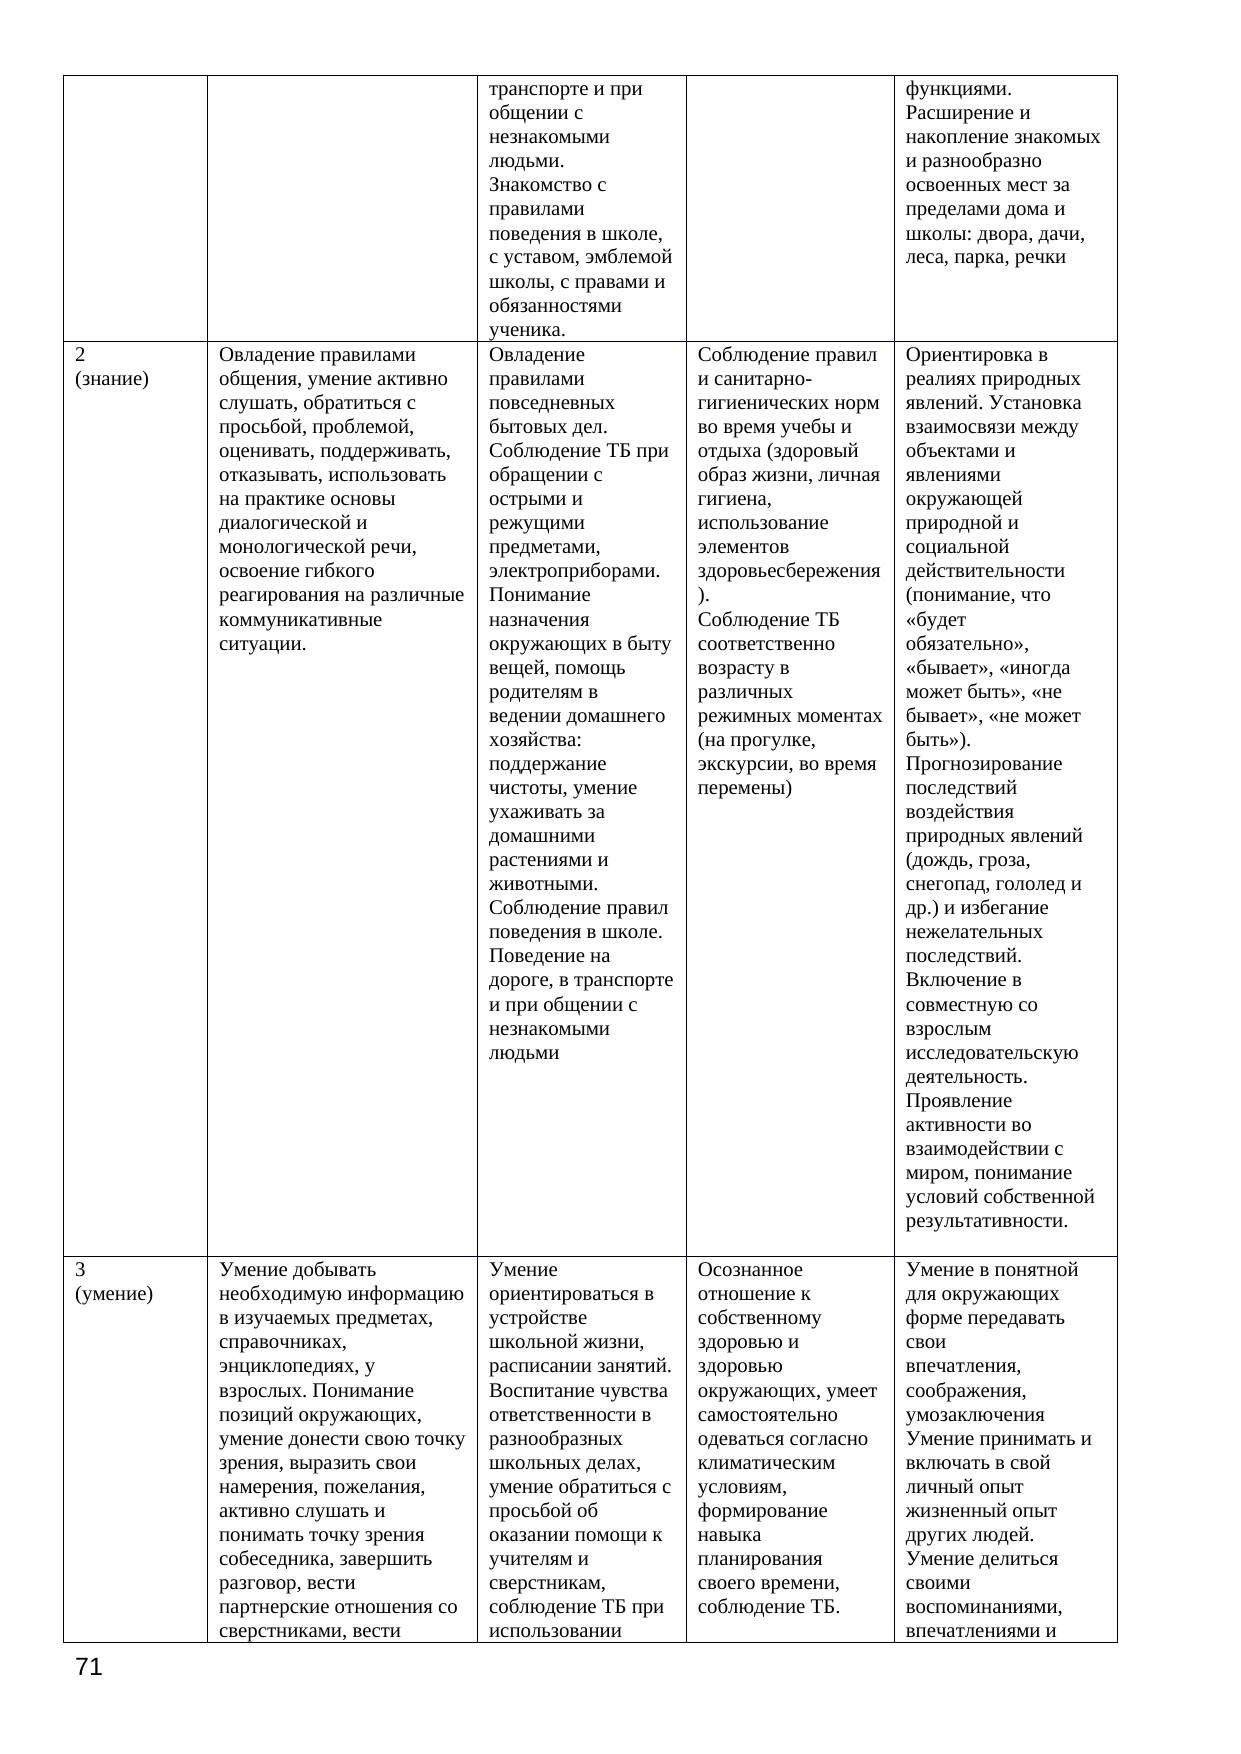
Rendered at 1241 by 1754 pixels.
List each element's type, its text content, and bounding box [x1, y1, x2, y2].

table_cell Умение добывать необходимую информацию в изучаемых предметах, справочниках, энциклопедиях, у взрослых. Понимание позиций окружающих, умение донести свою точку зрения, выразить свои намерения, пожелания, активно слушать и понимать точку зрения собеседника, завершить разговор, вести партнерские отношения со сверстниками, вести [208, 1257, 477, 1642]
table_cell Овладение правилами повседневных бытовых дел. Соблюдение ТБ при обращении с острыми и режущими предметами, электроприборами. Понимание назначения окружающих в быту вещей, помощь родителям в ведении домашнего хозяйства: поддержание чистоты, умение ухаживать за домашними растениями и животными. Соблюдение правил поведения в школе. Поведение на дороге, в транспорте и при общении с незнакомыми людьми [478, 342, 686, 1256]
table_cell Умение ориентироваться в устройстве школьной жизни, расписании занятий. Воспитание чувства ответственности в разнообразных школьных делах, умение обратиться с просьбой об оказании помощи к учителям и сверстникам, соблюдение ТБ при использовании [478, 1257, 686, 1642]
table_cell Ориентировка в реалиях природных явлений. Установка взаимосвязи между объектами и явлениями окружающей природной и социальной действительности (понимание, что «будет обязательно», «бывает», «иногда может быть», «не бывает», «не может быть»). Прогнозирование последствий воздействия природных явлений (дождь, гроза, снегопад, гололед и др.) и избегание нежелательных последствий. Включение в совместную со взрослым исследовательскую деятельность. Проявление активности во взаимодействии с миром, понимание условий собственной результативности. [895, 342, 1117, 1256]
table_cell транспорте и при общении с незнакомыми людьми. Знакомство с правилами поведения в школе, с уставом, эмблемой школы, с правами и обязанностями ученика. [478, 76, 686, 341]
table_cell Овладение правилами общения, умение активно слушать, обратиться с просьбой, проблемой, оценивать, поддерживать, отказывать, использовать на практике основы диалогической и монологической речи, освоение гибкого реагирования на различные коммуникативные ситуации. [208, 342, 477, 1256]
table_cell функциями. Расширение и накопление знакомых и разнообразно освоенных мест за пределами дома и школы: двора, дачи, леса, парка, речки [895, 76, 1117, 341]
table_cell [208, 76, 477, 341]
table_cell [687, 76, 894, 341]
table_cell Осознанное отношение к собственному здоровью и здоровью окружающих, умеет самостоятельно одеваться согласно климатическим условиям, формирование навыка планирования своего времени, соблюдение ТБ. [687, 1257, 894, 1642]
table_cell 3 (умение) [64, 1257, 207, 1642]
table_cell 2 (знание) [64, 342, 207, 1256]
table_cell Умение в понятной для окружающих форме передавать свои впечатления, соображения, умозаключения Умение принимать и включать в свой личный опыт жизненный опыт других людей. Умение делиться своими воспоминаниями, впечатлениями и [895, 1257, 1117, 1642]
table_cell [64, 76, 207, 341]
table_cell Соблюдение правил и санитарно-гигиенических норм во время учебы и отдыха (здоровый образ жизни, личная гигиена, использование элементов здоровьесбережения). Соблюдение ТБ соответственно возрасту в различных режимных моментах (на прогулке, экскурсии, во время перемены) [687, 342, 894, 1256]
